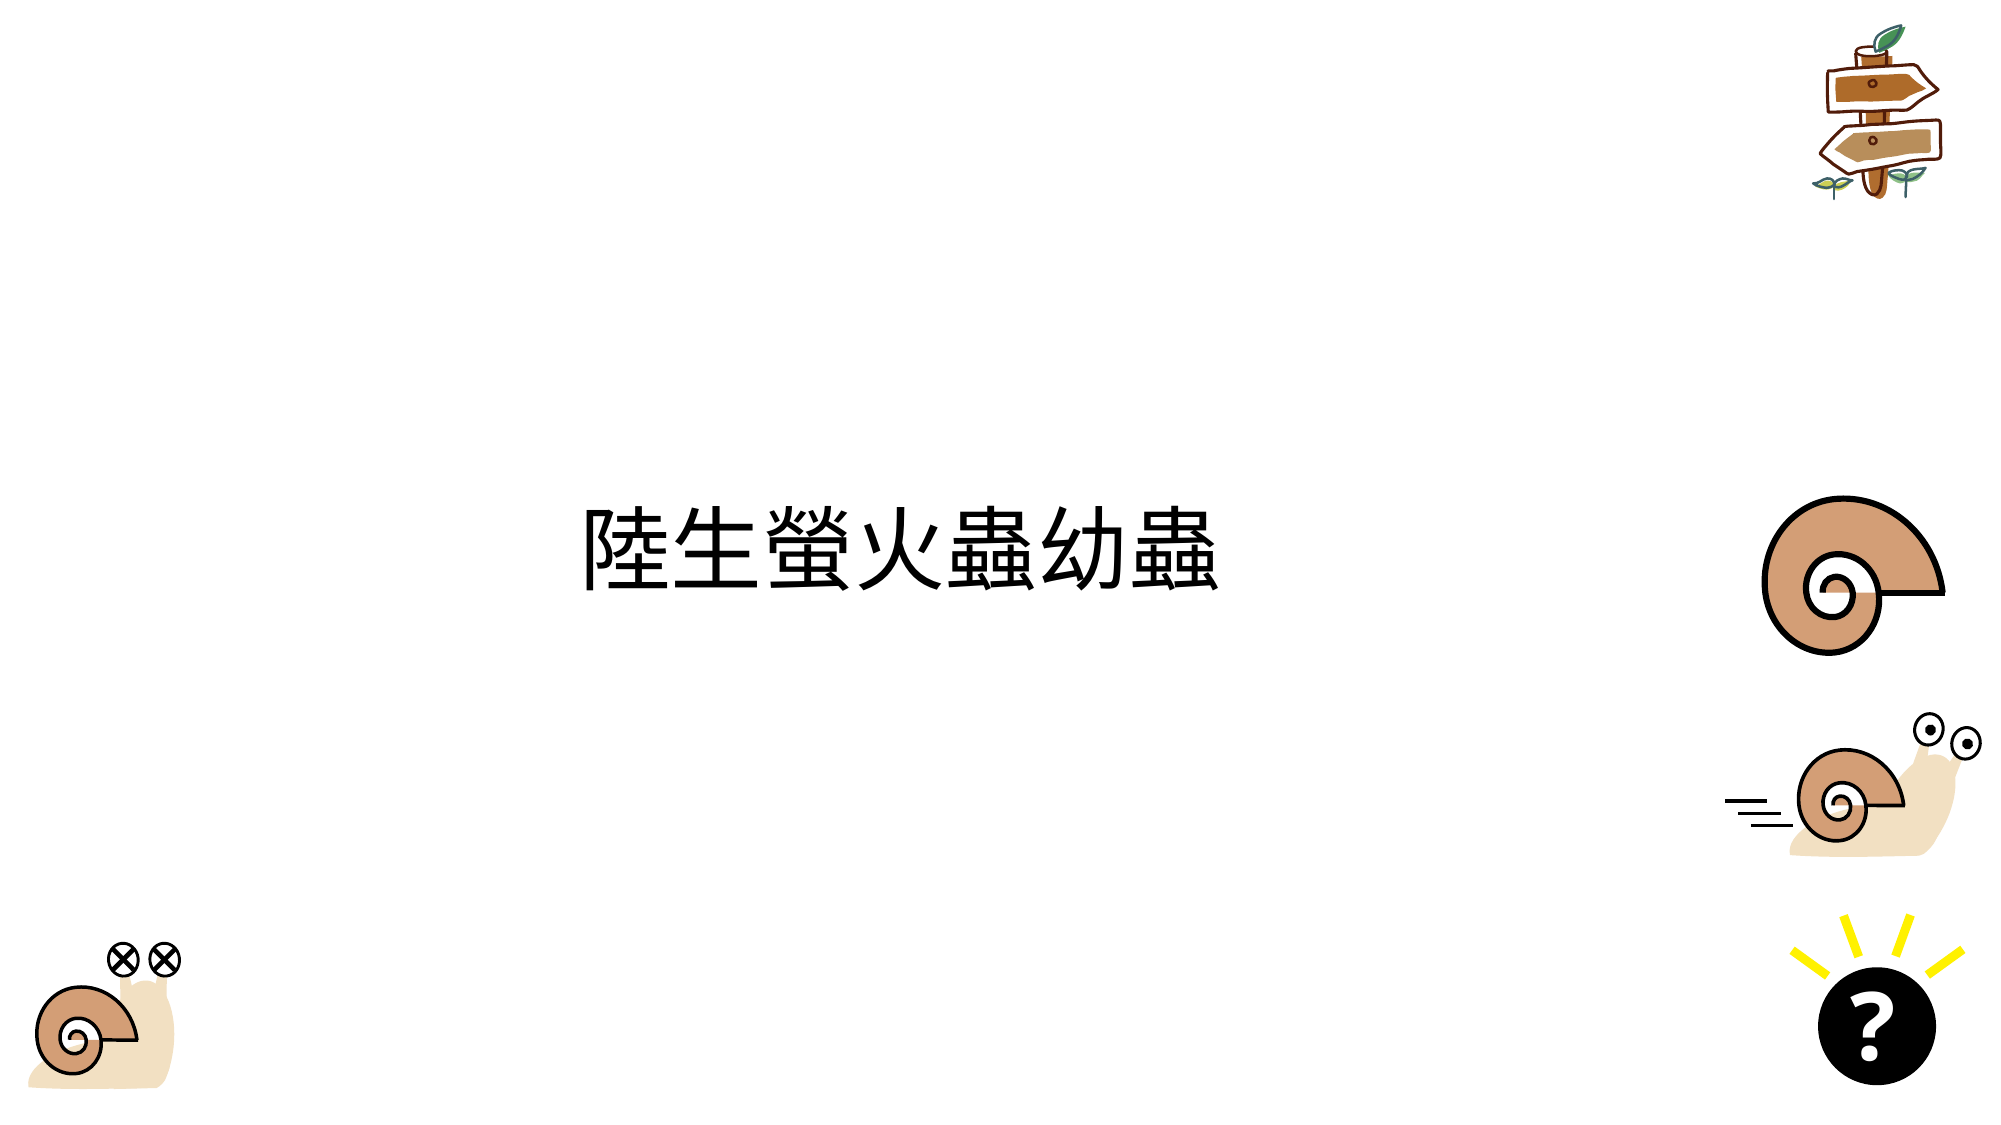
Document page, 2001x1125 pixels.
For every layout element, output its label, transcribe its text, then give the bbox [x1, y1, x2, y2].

picture [27, 941, 181, 1090]
picture [1725, 712, 1982, 858]
text_box 陸生螢火蟲幼蟲 [564, 484, 1243, 611]
picture [1761, 495, 1946, 656]
picture [1789, 913, 1966, 1090]
picture [1811, 24, 1944, 201]
